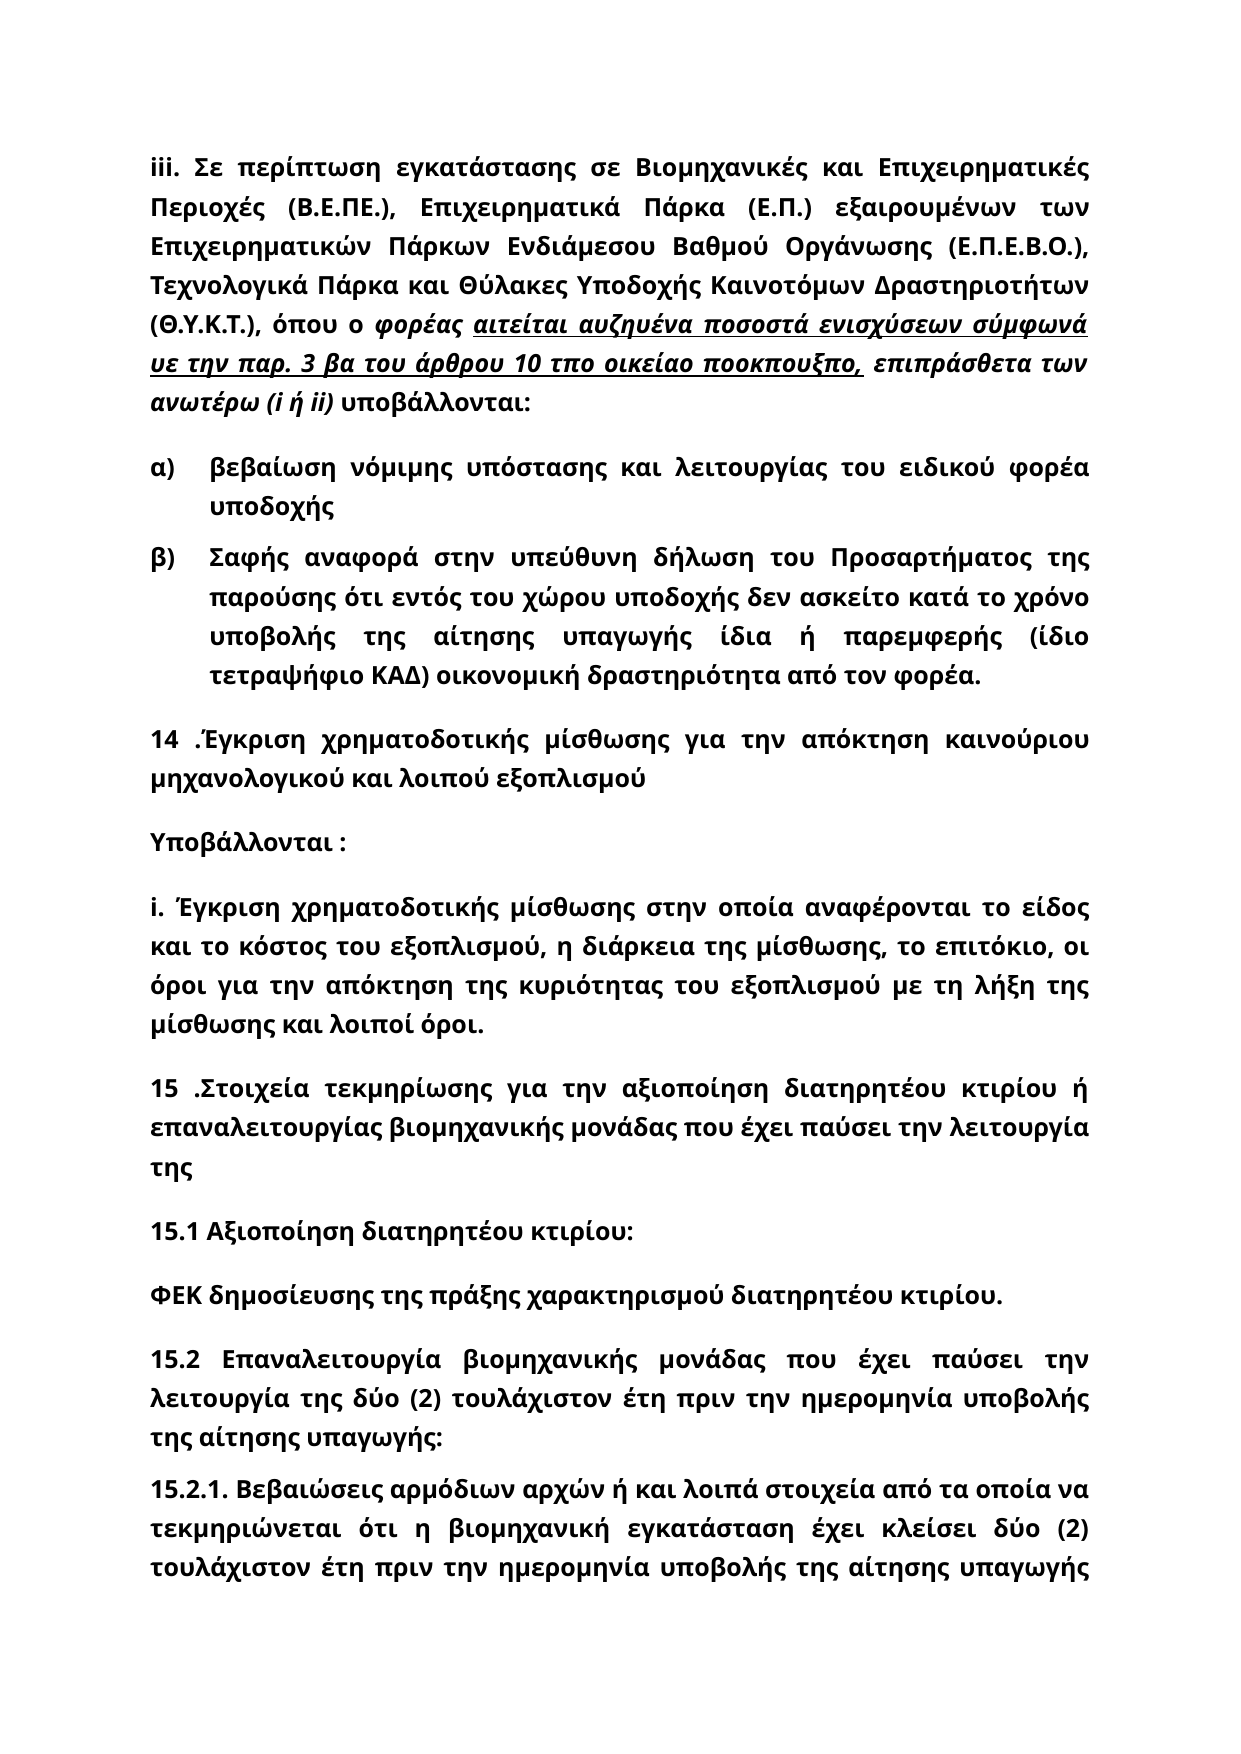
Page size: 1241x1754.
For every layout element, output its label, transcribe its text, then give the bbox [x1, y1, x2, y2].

text ΦΕΚ δημοσίευσης της πράξης χαρακτηρισμού διατηρητέου κτιρίου. [150, 1277, 1090, 1312]
text iii. Σε περίπτωση εγκατάστασης σε Βιομηχανικές και Επιχειρηματικές Περιοχές (Β.Ε.ΠΕ.), Επιχειρηματικά Πάρκα (Ε.Π.) εξαιρουμένων των Επιχειρηματικών Πάρκων Ενδιάμεσου Βαθμού Οργάνωσης (Ε.Π.Ε.Β.Ο.), Τεχνολογικά Πάρκα και Θύλακες Υποδοχής Καινοτόμων Δραστηριοτήτων (Θ.Υ.Κ.Τ.), όπου ο φορέας αιτείται αυζηυένα ποσοστά ενισχύσεων σύμφωνά υε την παρ. 3 βα του άρθρου 10 τπο οικείαο ποοκπουξπο, επιπράσθετα των ανωτέρω (i ή ii) υποβάλλονται: [150, 150, 1090, 419]
list β) Σαφής αναφορά στην υπεύθυνη δήλωση του Προσαρτήματος της παρούσης ότι εντός του χώρου υποδοχής δεν ασκείτο κατά το χρόνο υποβολής της αίτησης υπαγωγής ίδια ή παρεμφερής (ίδιο τετραψήφιο ΚΑΔ) οικονομική δραστηριότητα από τον φορέα. [150, 540, 1090, 692]
text Υποβάλλονται : [150, 825, 1090, 859]
text 15.2 Επαναλειτουργία βιομηχανικής μονάδας που έχει παύσει την λειτουργία της δύο (2) τουλάχιστον έτη πριν την ημερομηνία υποβολής της αίτησης υπαγωγής: [150, 1342, 1090, 1454]
text i. Έγκριση χρηματοδοτικής μίσθωσης στην οποία αναφέρονται το είδος και το κόστος του εξοπλισμού, η διάρκεια της μίσθωσης, το επιτόκιο, οι όροι για την απόκτηση της κυριότητας του εξοπλισμού με τη λήξη της μίσθωσης και λοιποί όροι. [150, 889, 1090, 1041]
text 15.2.1. Βεβαιώσεις αρμόδιων αρχών ή και λοιπά στοιχεία από τα οποία να τεκμηριώνεται ότι η βιομηχανική εγκατάσταση έχει κλείσει δύο (2) τουλάχιστον έτη πριν την ημερομηνία υποβολής της αίτησης υπαγωγής [150, 1472, 1090, 1584]
text 15.1 Αξιοποίηση διατηρητέου κτιρίου: [150, 1213, 1090, 1247]
list α) βεβαίωση νόμιμης υπόστασης και λειτουργίας του ειδικού φορέα υποδοχής [150, 449, 1090, 522]
text 15 .Στοιχεία τεκμηρίωσης για την αξιοποίηση διατηρητέου κτιρίου ή επαναλειτουργίας βιομηχανικής μονάδας που έχει παύσει την λειτουργία της [150, 1071, 1090, 1183]
text 14 .Έγκριση χρηματοδοτικής μίσθωσης για την απόκτηση καινούριου μηχανολογικού και λοιπού εξοπλισμού [150, 722, 1090, 795]
